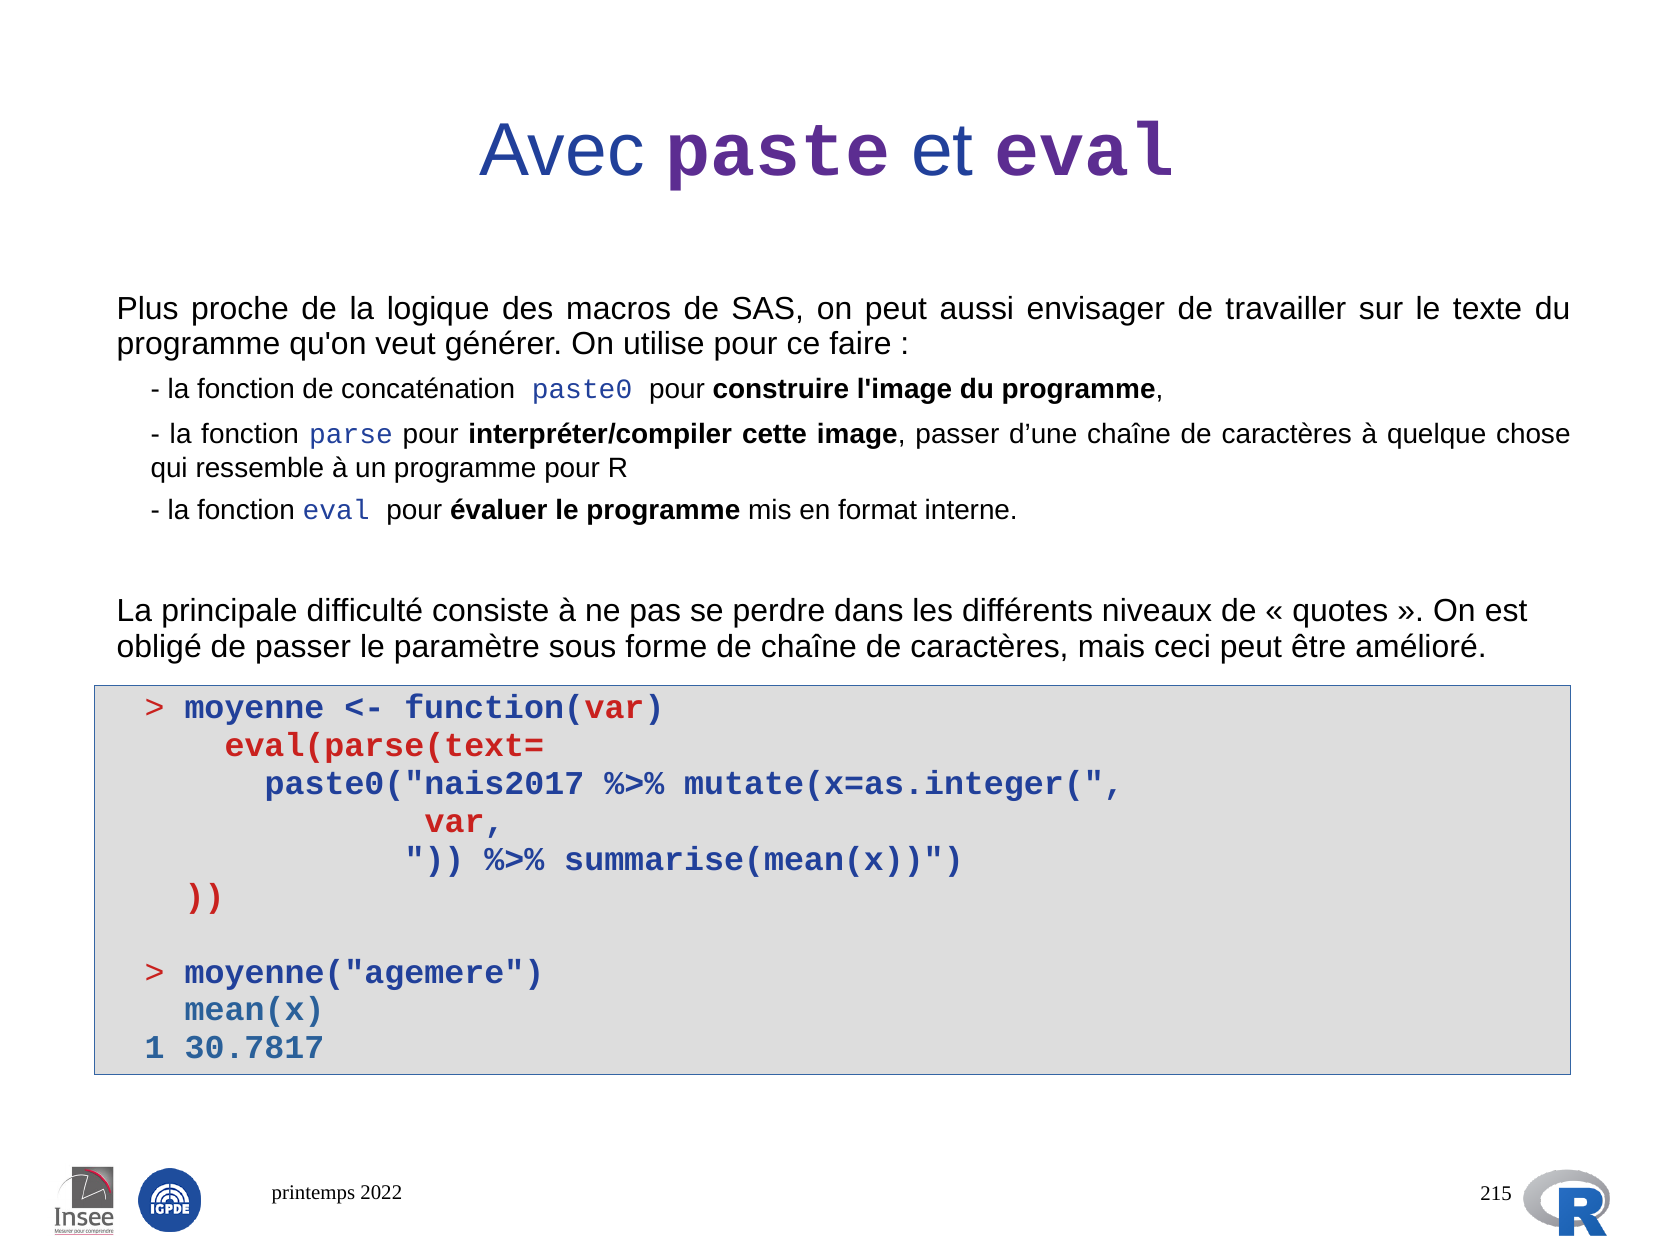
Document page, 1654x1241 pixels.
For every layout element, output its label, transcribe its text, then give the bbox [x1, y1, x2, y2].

text_box > moyenne <- function(var) eval(parse(text= paste0("nais2017 %>% mutate(x=as.integer(", var, ")) %>% summarise(mean(x))") )) > moyenne("agemere") mean(x) 1 30.7817 [94, 685, 1571, 1075]
picture [47, 1163, 120, 1236]
list Plus proche de la logique des macros de SAS, on peut aussi envisager de travailler sur le texte du programme qu'on veut générer. On utilise pour ce faire : - la fonction de concaténation paste0 pour construire l'image du programme, - la fonction parse pour interpréter/compiler cette image, passer d’une chaîne de caractères à quelque chose qui ressemble à un programme pour R - la fonction eval pour évaluer le programme mis en format interne. La principale difficulté consiste à ne pas se perdre dans les différents niveaux de « quotes ». On est obligé de passer le paramètre sous forme de chaîne de caractères, mais ceci peut être amélioré. [82, 290, 1571, 697]
picture [138, 1168, 201, 1232]
picture [1523, 1169, 1610, 1236]
title Avec paste et eval [82, 49, 1571, 257]
